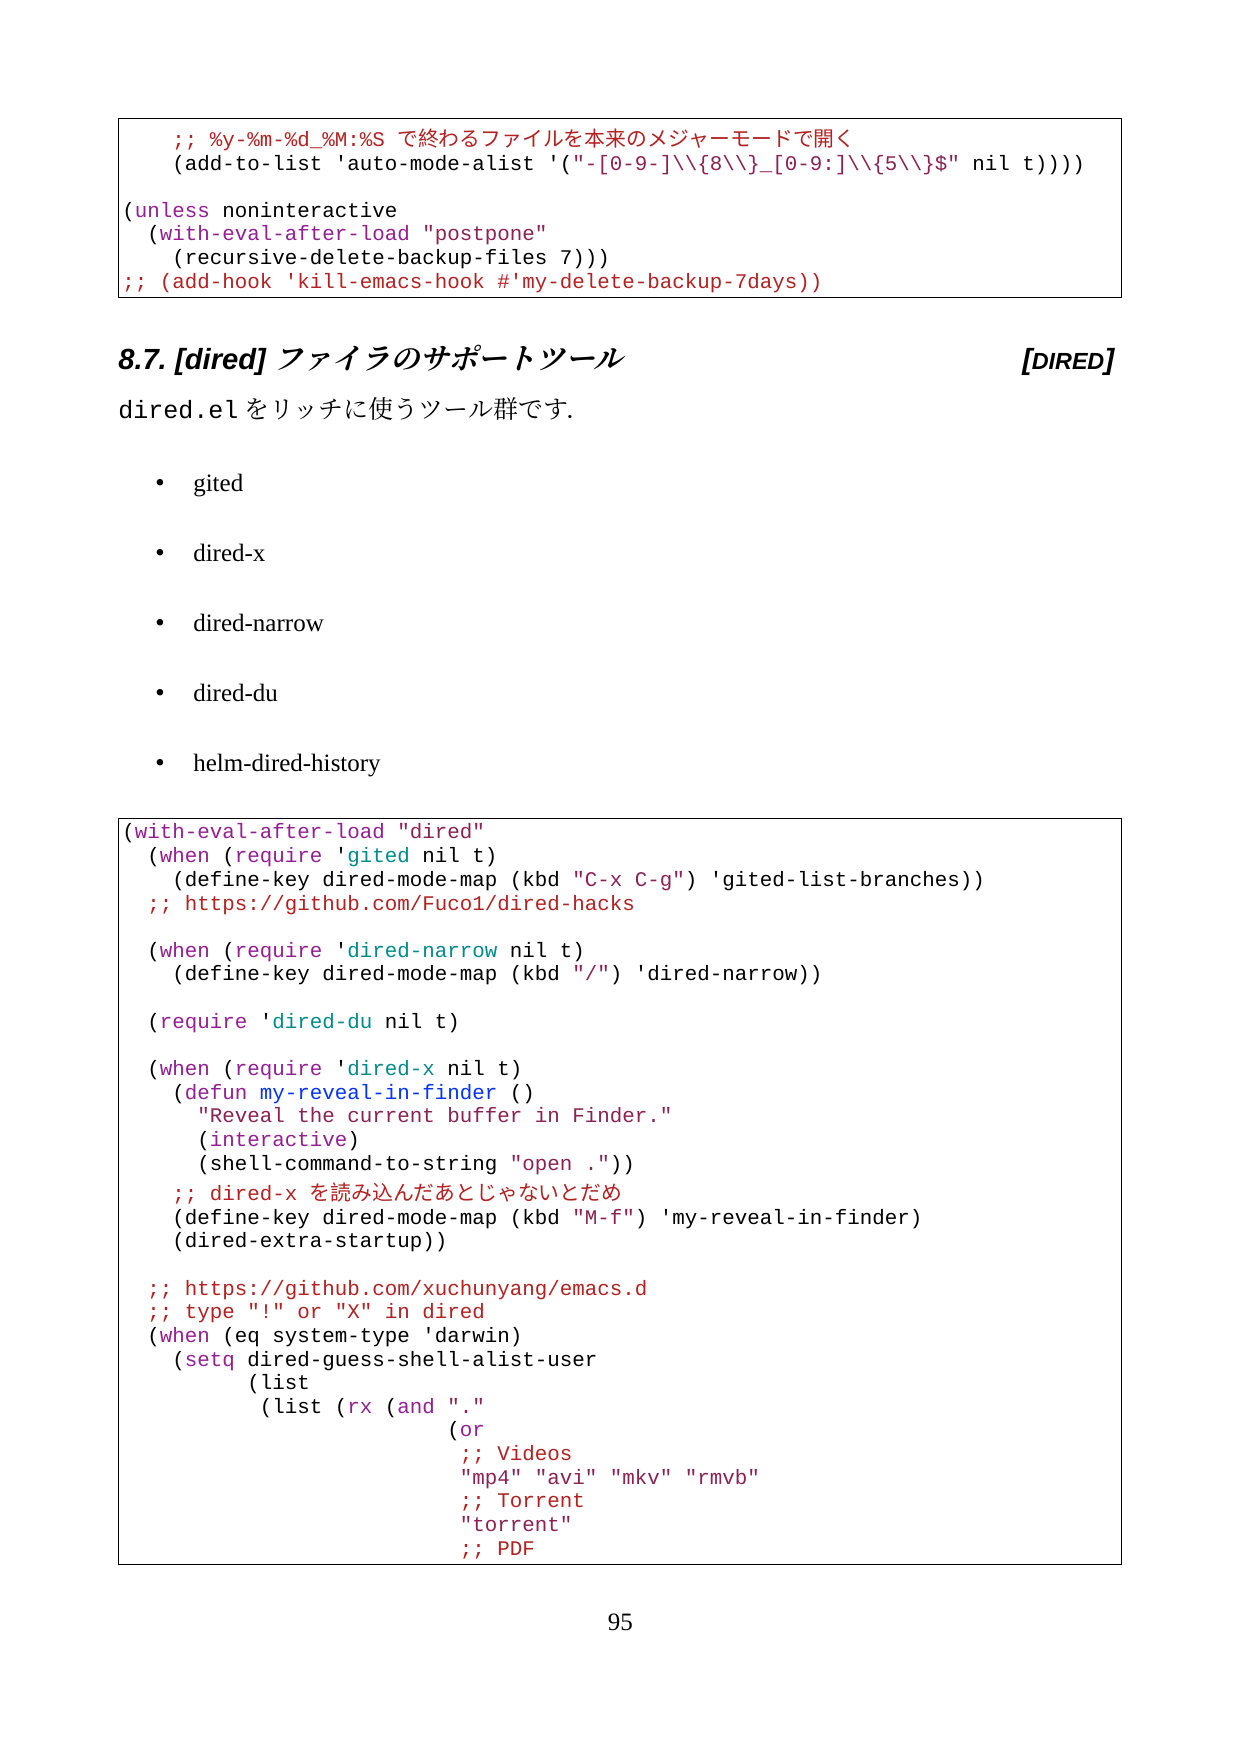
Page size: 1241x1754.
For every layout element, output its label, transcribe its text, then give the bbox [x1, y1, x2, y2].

text ;; (add-hook 'kill-emacs-hook #'my-delete-backup-7days)) [119, 267, 1121, 297]
text (setq dired-guess-shell-alist-user [119, 1344, 1121, 1368]
list dired-du [156, 678, 1122, 735]
list dired-narrow [156, 608, 1122, 665]
text ;; Videos [119, 1439, 1121, 1463]
text ;; dired-x を読み込んだあとじゃないとだめ [119, 1172, 1121, 1203]
list dired-x [156, 538, 1122, 595]
text (add-to-list 'auto-mode-alist '("-[0-9-]\\{8\\}_[0-9:]\\{5\\}$" nil t)))) [119, 148, 1121, 172]
text (define-key dired-mode-map (kbd "C-x C-g") 'gited-list-branches)) [119, 865, 1121, 888]
text (with-eval-after-load "dired" [119, 819, 1121, 841]
text (require 'dired-du nil t) [119, 1007, 1121, 1030]
text (shell-command-to-string "open .")) [119, 1149, 1121, 1172]
text (defun my-reveal-in-finder () [119, 1078, 1121, 1101]
text (recursive-delete-backup-files 7))) [119, 243, 1121, 267]
text ;; https://github.com/Fuco1/dired-hacks [119, 888, 1121, 912]
text (unless noninteractive [119, 196, 1121, 219]
list gited [156, 468, 1122, 525]
text ;; %y-%m-%d_%M:%S で終わるファイルを本来のメジャーモードで開く [119, 119, 1121, 148]
text (when (require 'dired-narrow nil t) [119, 936, 1121, 959]
text "Reveal the current buffer in Finder." [119, 1101, 1121, 1125]
text (list (rx (and "." [119, 1392, 1121, 1416]
list helm-dired-history [156, 748, 1122, 805]
text (when (eq system-type 'darwin) [119, 1321, 1121, 1344]
text "mp4" "avi" "mkv" "rmvb" [119, 1463, 1121, 1486]
text dired.el をリッチに使うツール群です． [118, 390, 1122, 455]
text (define-key dired-mode-map (kbd "M-f") 'my-reveal-in-finder) [119, 1203, 1121, 1226]
text "torrent" [119, 1510, 1121, 1534]
text (when (require 'gited nil t) [119, 841, 1121, 865]
subtitle [dired] ファイラのサポートツール [dired] [118, 336, 1122, 378]
text (or [119, 1416, 1121, 1439]
text (when (require 'dired-x nil t) [119, 1054, 1121, 1078]
text (define-key dired-mode-map (kbd "/") 'dired-narrow)) [119, 959, 1121, 983]
text ;; type "!" or "X" in dired [119, 1297, 1121, 1321]
text ;; https://github.com/xuchunyang/emacs.d [119, 1274, 1121, 1297]
text (dired-extra-startup)) [119, 1226, 1121, 1250]
text (interactive) [119, 1125, 1121, 1149]
text ;; PDF [119, 1534, 1121, 1564]
text (list [119, 1368, 1121, 1392]
text (with-eval-after-load "postpone" [119, 219, 1121, 243]
text ;; Torrent [119, 1486, 1121, 1510]
